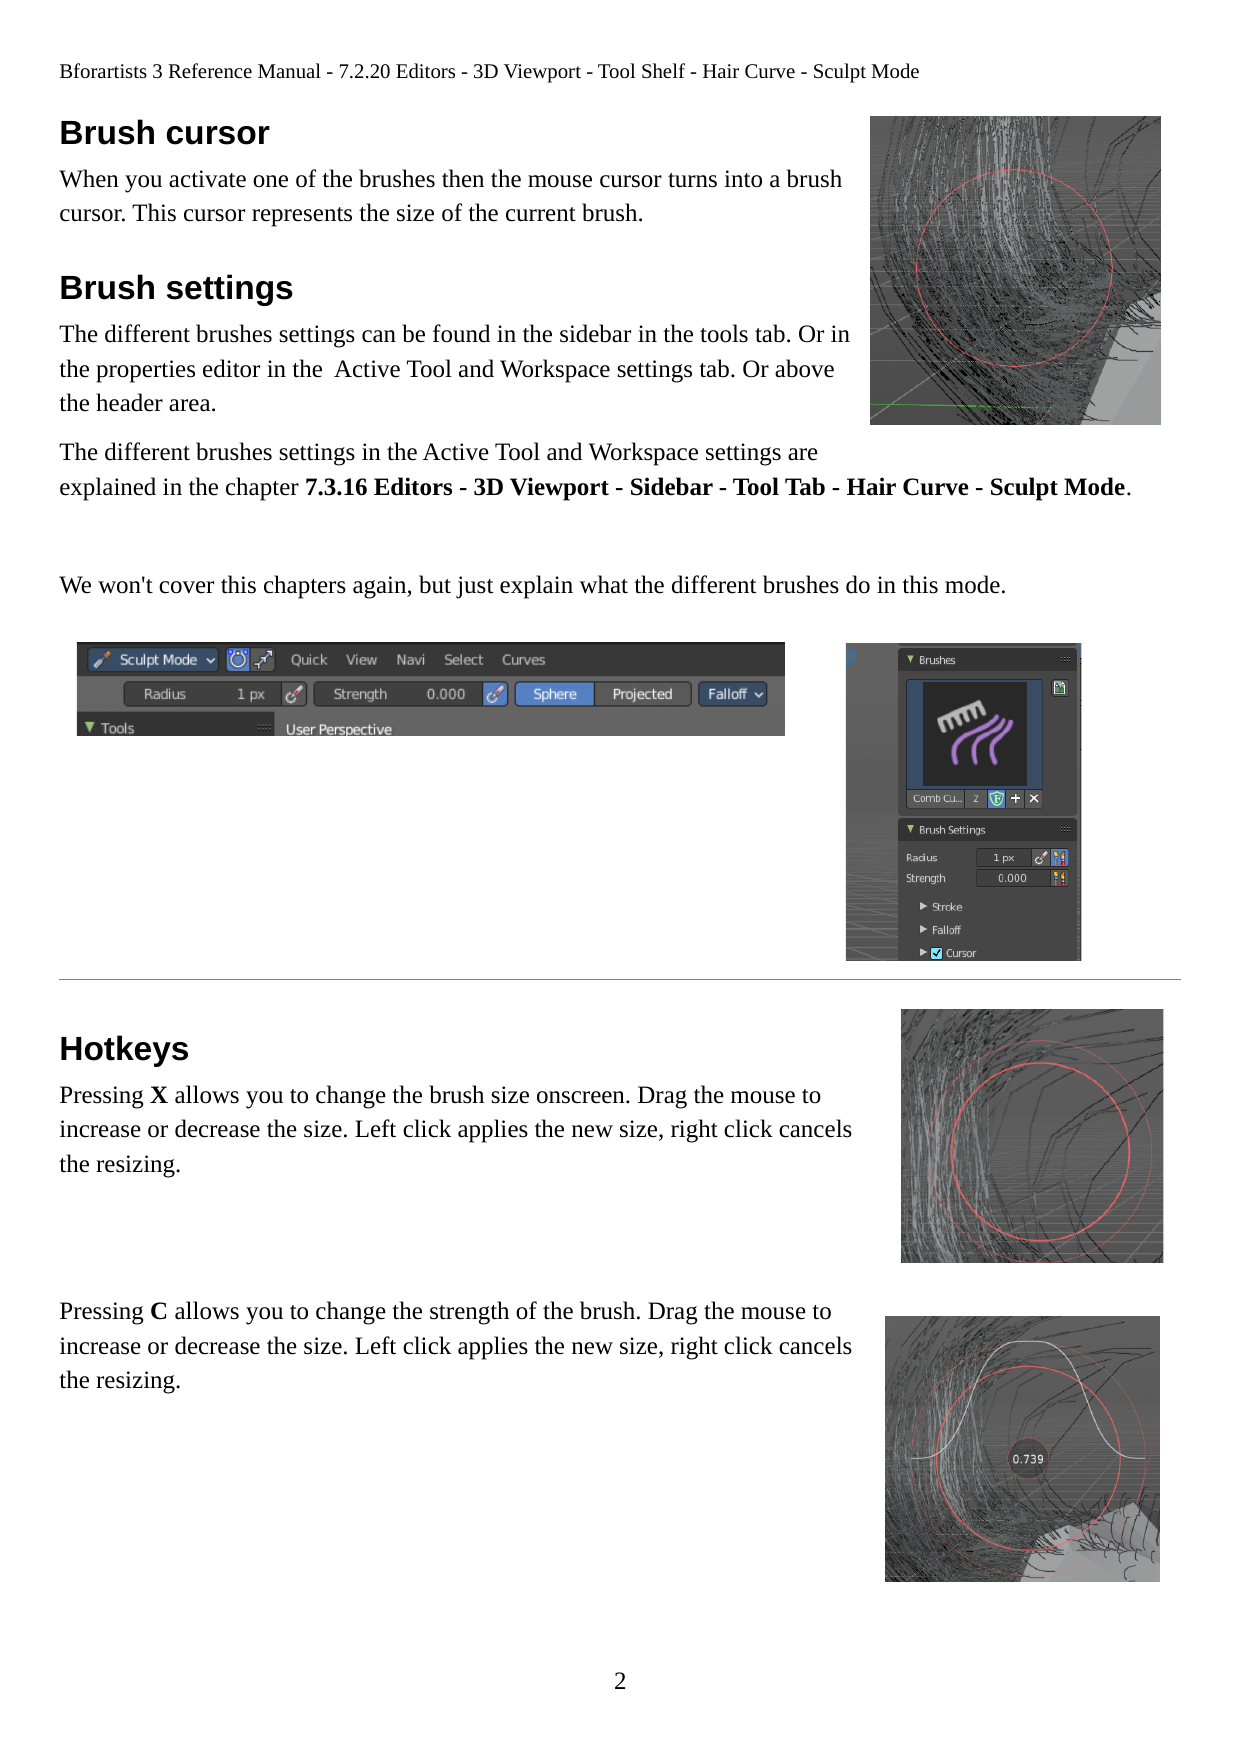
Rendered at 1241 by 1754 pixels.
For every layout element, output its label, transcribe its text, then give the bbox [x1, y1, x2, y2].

picture [870, 116, 1161, 425]
subtitle Brush settings [59, 268, 870, 307]
subtitle [1161, 268, 1181, 307]
text When you activate one of the brushes then the mouse cursor turns into a brush cursor. This cursor represents the size of the current brush. [59, 164, 870, 227]
text We won't cover this chapters again, but just explain what the different brushes do in this mode. [59, 570, 1181, 599]
text Pressing C allows you to change the strength of the brush. Drag the mouse to increase or decrease the size. Left click applies the new size, right click cancels the resizing. [59, 1296, 1181, 1394]
subtitle Brush cursor [59, 113, 1181, 151]
text The different brushes settings can be found in the sidebar in the tools tab. Or in the properties editor in the Active Tool and Workspace settings tab. Or above the header area. [59, 319, 870, 417]
picture [885, 1316, 1160, 1582]
picture [845, 643, 1082, 961]
text Pressing X allows you to change the brush size onscreen. Drag the mouse to increase or decrease the size. Left click applies the new size, right click cancels the resizing. [59, 1080, 901, 1178]
text The different brushes settings in the Active Tool and Workspace settings are explained in the chapter 7.3.16 Editors - 3D Viewport - Sidebar - Tool Tab - Hair Curve - Sculpt Mode. [59, 437, 1181, 501]
picture [76, 642, 785, 736]
subtitle Hotkeys [59, 1029, 901, 1068]
picture [901, 1009, 1164, 1263]
subtitle [1164, 1029, 1181, 1068]
